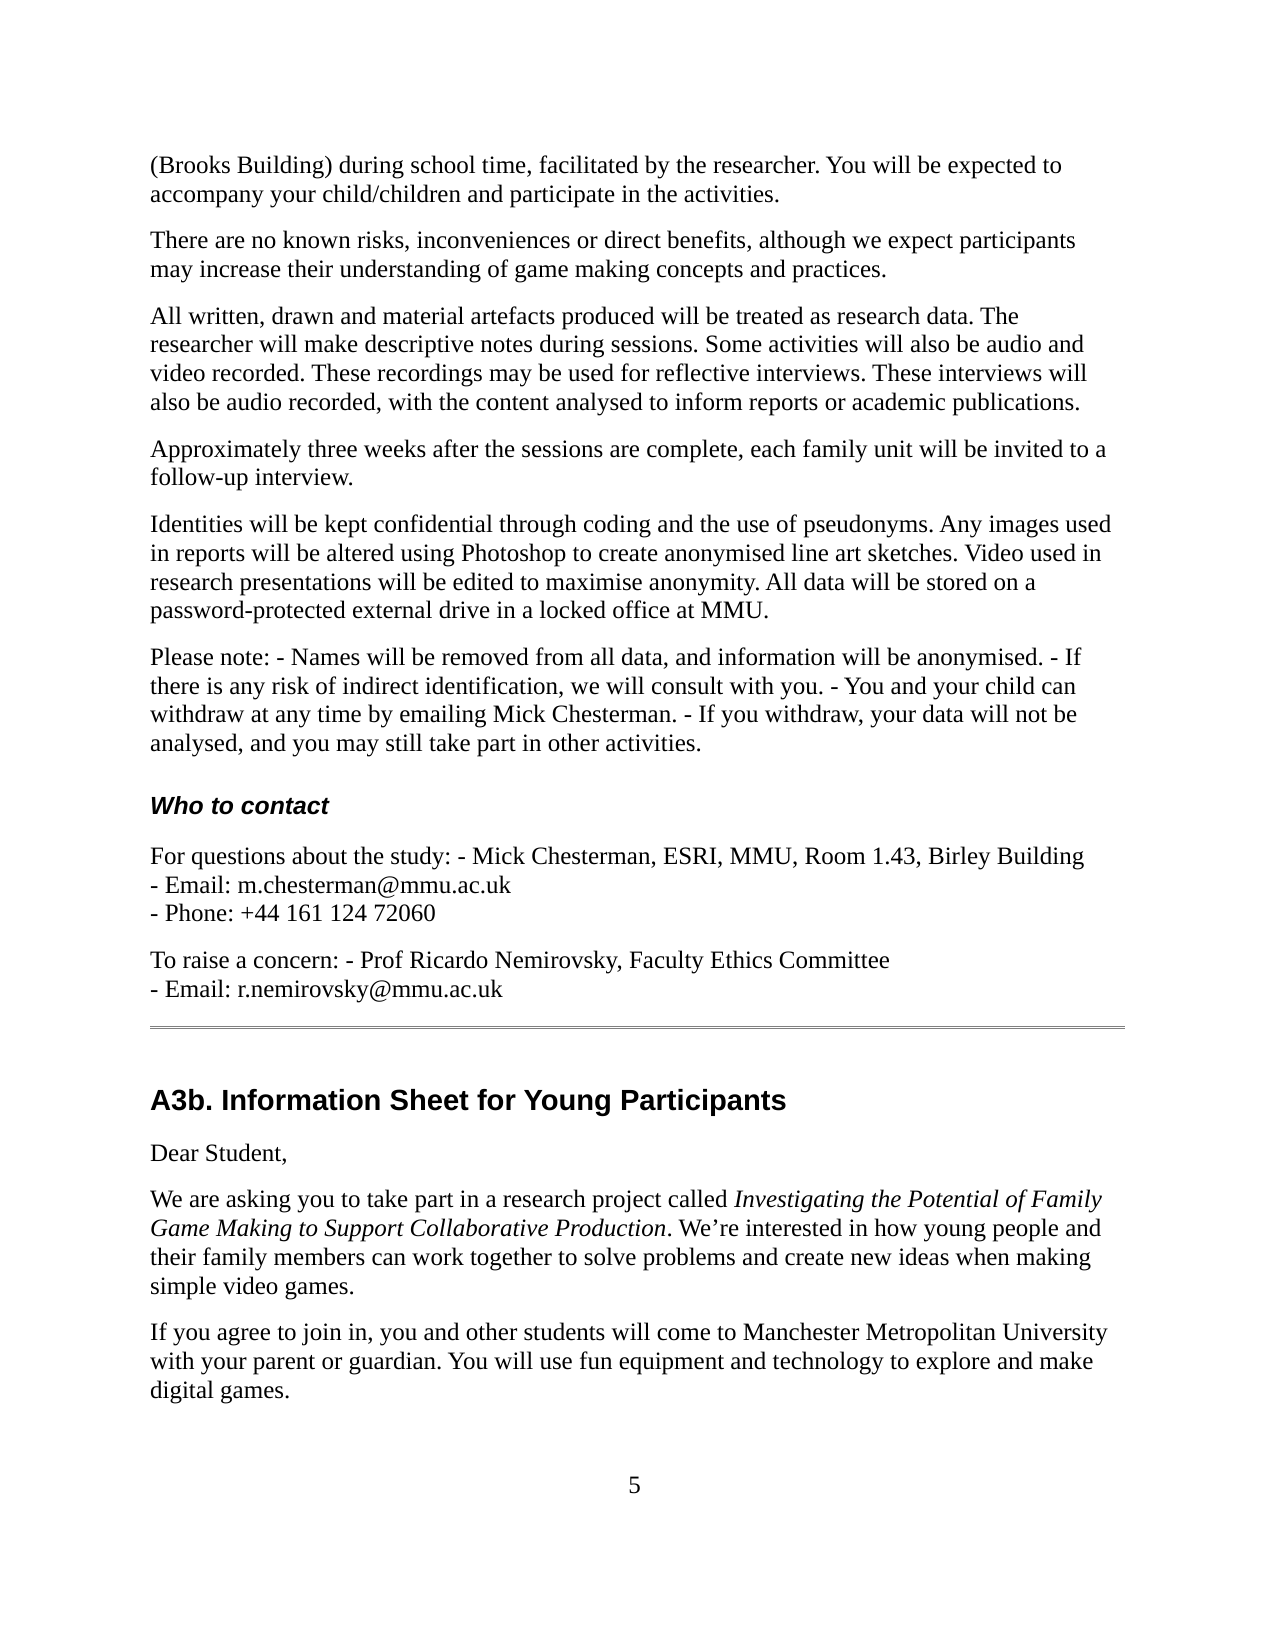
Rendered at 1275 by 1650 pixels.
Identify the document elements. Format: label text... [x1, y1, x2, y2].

text (Brooks Building) during school time, facilitated by the researcher. You will be expected to accompany your child/children and participate in the activities. [150, 150, 1125, 207]
text There are no known risks, inconveniences or direct benefits, although we expect participants may increase their understanding of game making concepts and practices. [150, 225, 1125, 283]
text To raise a concern: - Prof Ricardo Nemirovsky, Faculty Ethics Committee - Email: r.nemirovsky@mmu.ac.uk [150, 945, 1125, 1003]
text For questions about the study: - Mick Chesterman, ESRI, MMU, Room 1.43, Birley Building - Email: m.chesterman@mmu.ac.uk - Phone: +44 161 124 72060 [150, 841, 1125, 927]
subtitle Who to contact [150, 791, 1125, 819]
subtitle A3b. Information Sheet for Young Participants [150, 1083, 1125, 1116]
text Dear Student, [150, 1138, 1125, 1167]
text Identities will be kept confidential through coding and the use of pseudonyms. Any images used in reports will be altered using Photoshop to create anonymised line art sketches. Video used in research presentations will be edited to maximise anonymity. All data will be stored on a password-protected external drive in a locked office at MMU. [150, 509, 1125, 624]
text Approximately three weeks after the sessions are complete, each family unit will be invited to a follow-up interview. [150, 434, 1125, 491]
text We are asking you to take part in a research project called Investigating the Potential of Family Game Making to Support Collaborative Production. We’re interested in how young people and their family members can work together to solve problems and create new ideas when making simple video games. [150, 1184, 1125, 1299]
text All written, drawn and material artefacts produced will be treated as research data. The researcher will make descriptive notes during sessions. Some activities will also be audio and video recorded. These recordings may be used for reflective interviews. These interviews will also be audio recorded, with the content analysed to inform reports or academic publications. [150, 301, 1125, 416]
text Please note: - Names will be removed from all data, and information will be anonymised. - If there is any risk of indirect identification, we will consult with you. - You and your child can withdraw at any time by emailing Mick Chesterman. - If you withdraw, your data will not be analysed, and you may still take part in other activities. [150, 642, 1125, 757]
text If you agree to join in, you and other students will come to Manchester Metropolitan University with your parent or guardian. You will use fun equipment and technology to explore and make digital games. [150, 1317, 1125, 1404]
